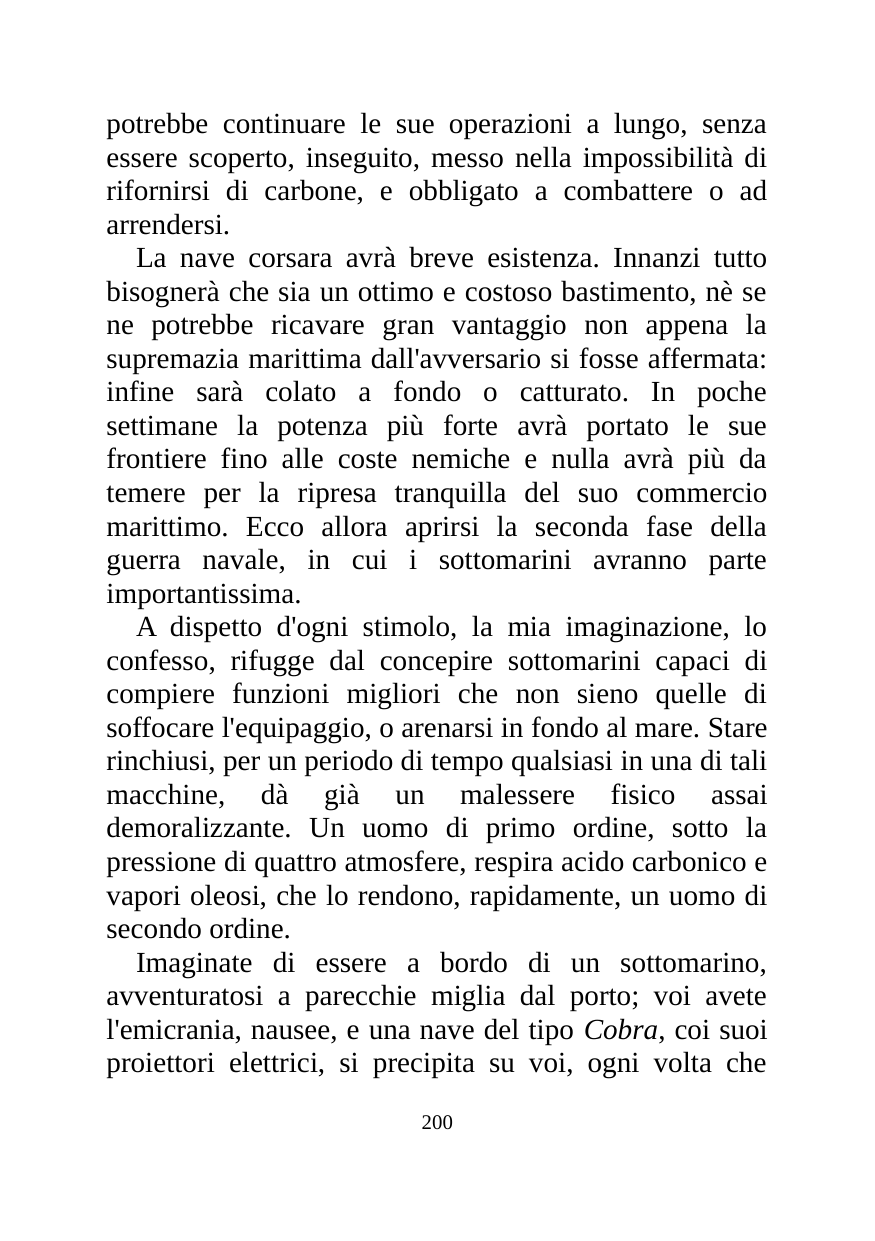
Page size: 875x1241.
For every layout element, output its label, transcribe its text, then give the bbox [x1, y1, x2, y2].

text Imaginate di essere a bordo di un sottomarino, avventuratosi a parecchie miglia dal porto; voi avete l'emicrania, nausee, e una nave del tipo Cobra, coi suoi proiettori elettrici, si precipita su voi, ogni volta che [106, 945, 768, 1079]
text potrebbe continuare le sue operazioni a lungo, senza essere scoperto, inseguito, messo nella impossibilità di rifornirsi di carbone, e obbligato a combattere o ad arrendersi. [106, 106, 768, 240]
text La nave corsara avrà breve esistenza. Innanzi tutto bisognerà che sia un ottimo e costoso bastimento, nè se ne potrebbe ricavare gran vantaggio non appena la supremazia marittima dall'avversario si fosse affermata: infine sarà colato a fondo o catturato. In poche settimane la potenza più forte avrà portato le sue frontiere fino alle coste nemiche e nulla avrà più da temere per la ripresa tranquilla del suo commercio marittimo. Ecco allora aprirsi la seconda fase della guerra navale, in cui i sottomarini avranno parte importantissima. [106, 240, 768, 609]
text A dispetto d'ogni stimolo, la mia imaginazione, lo confesso, rifugge dal concepire sottomarini capaci di compiere funzioni migliori che non sieno quelle di soffocare l'equipaggio, o arenarsi in fondo al mare. Stare rinchiusi, per un periodo di tempo qualsiasi in una di tali macchine, dà già un malessere fisico assai demoralizzante. Un uomo di primo ordine, sotto la pressione di quattro atmosfere, respira acido carbonico e vapori oleosi, che lo rendono, rapidamente, un uomo di secondo ordine. [106, 609, 768, 945]
